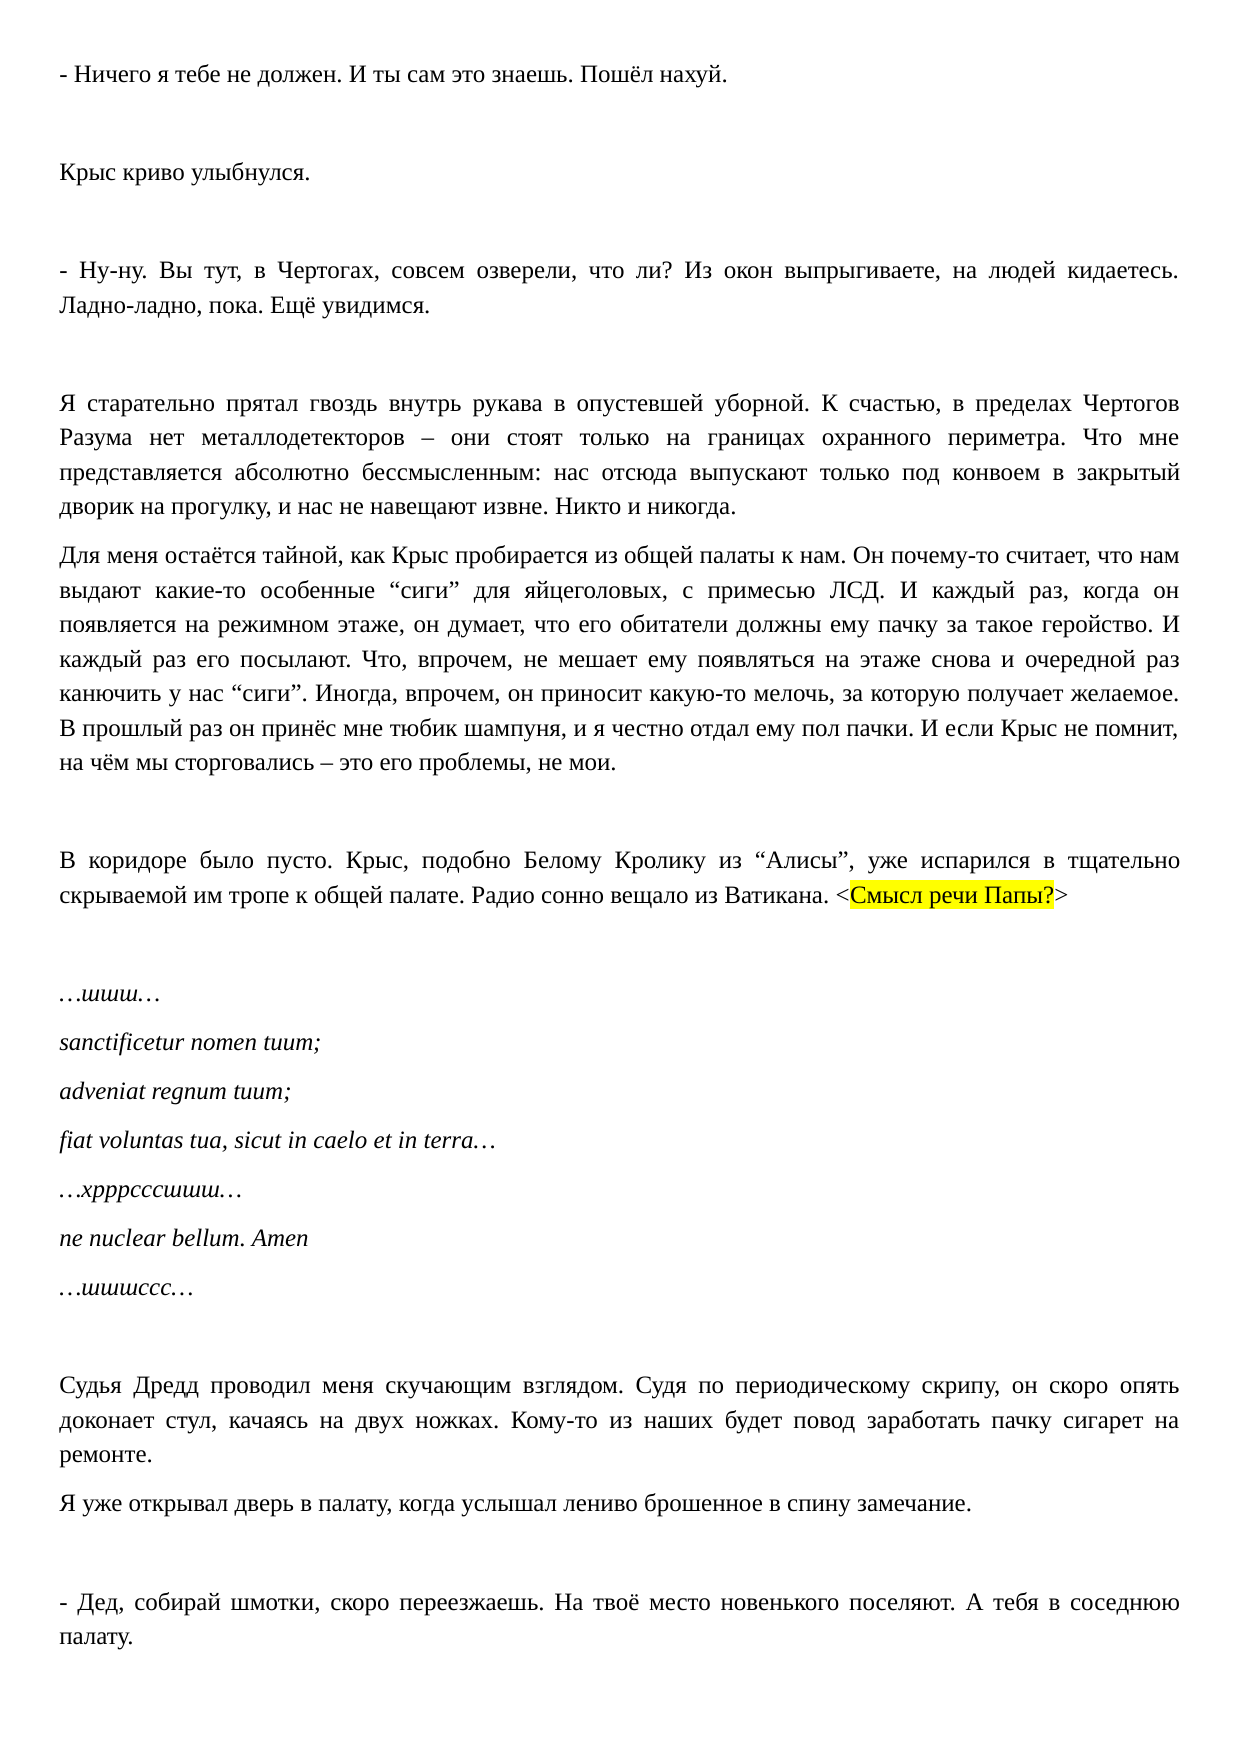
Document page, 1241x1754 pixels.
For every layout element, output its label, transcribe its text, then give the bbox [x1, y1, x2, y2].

text Для меня остаётся тайной, как Крыс пробирается из общей палаты к нам. Он почему-то считает, что нам выдают какие-то особенные “сиги” для яйцеголовых, с примесью ЛСД. И каждый раз, когда он появляется на режимном этаже, он думает, что его обитатели должны ему пачку за такое геройство. И каждый раз его посылают. Что, впрочем, не мешает ему появляться на этаже снова и очередной раз канючить у нас “сиги”. Иногда, впрочем, он приносит какую-то мелочь, за которую получает желаемое. В прошлый раз он принёс мне тюбик шампуня, и я честно отдал ему пол пачки. И если Крыс не помнит, на чём мы сторговались – это его проблемы, не мои. [59, 540, 1181, 776]
text fiat voluntas tua, sicut in caelo et in terra… [59, 1125, 1181, 1154]
text ne nuclear bellum. Amen [59, 1223, 1181, 1252]
text Я старательно прятал гвоздь внутрь рукава в опустевшей уборной. К счастью, в пределах Чертогов Разума нет металлодетекторов – они стоят только на границах охранного периметра. Что мне представляется абсолютно бессмысленным: нас отсюда выпускают только под конвоем в закрытый дворик на прогулку, и нас не навещают извне. Никто и никогда. [59, 388, 1181, 520]
text Я уже открывал дверь в палату, когда услышал лениво брошенное в спину замечание. [59, 1488, 1181, 1517]
text …хрррсссшшш… [59, 1174, 1181, 1203]
text - Дед, собирай шмотки, скоро переезжаешь. На твоё место новенького поселяют. А тебя в соседнюю палату. [59, 1587, 1181, 1650]
text Крыс криво улыбнулся. [59, 157, 1181, 186]
text В коридоре было пусто. Крыс, подобно Белому Кролику из “Алисы”, уже испарился в тщательно скрываемой им тропе к общей палате. Радио сонно вещало из Ватикана. <Смысл речи Папы?> [59, 845, 1181, 909]
text …шшшссс… [59, 1272, 1181, 1301]
text - Ну-ну. Вы тут, в Чертогах, совсем озверели, что ли? Из окон выпрыгиваете, на людей кидаетесь. Ладно-ладно, пока. Ещё увидимся. [59, 255, 1181, 318]
text Судья Дредд проводил меня скучающим взглядом. Судя по периодическому скрипу, он скоро опять доконает стул, качаясь на двух ножках. Кому-то из наших будет повод заработать пачку сигарет на ремонте. [59, 1371, 1181, 1468]
text - Ничего я тебе не должен. И ты сам это знаешь. Пошёл нахуй. [59, 59, 1181, 88]
text …шшш… [59, 978, 1181, 1007]
text sanctificetur nomen tuum; [59, 1027, 1181, 1056]
text adveniat regnum tuum; [59, 1076, 1181, 1105]
